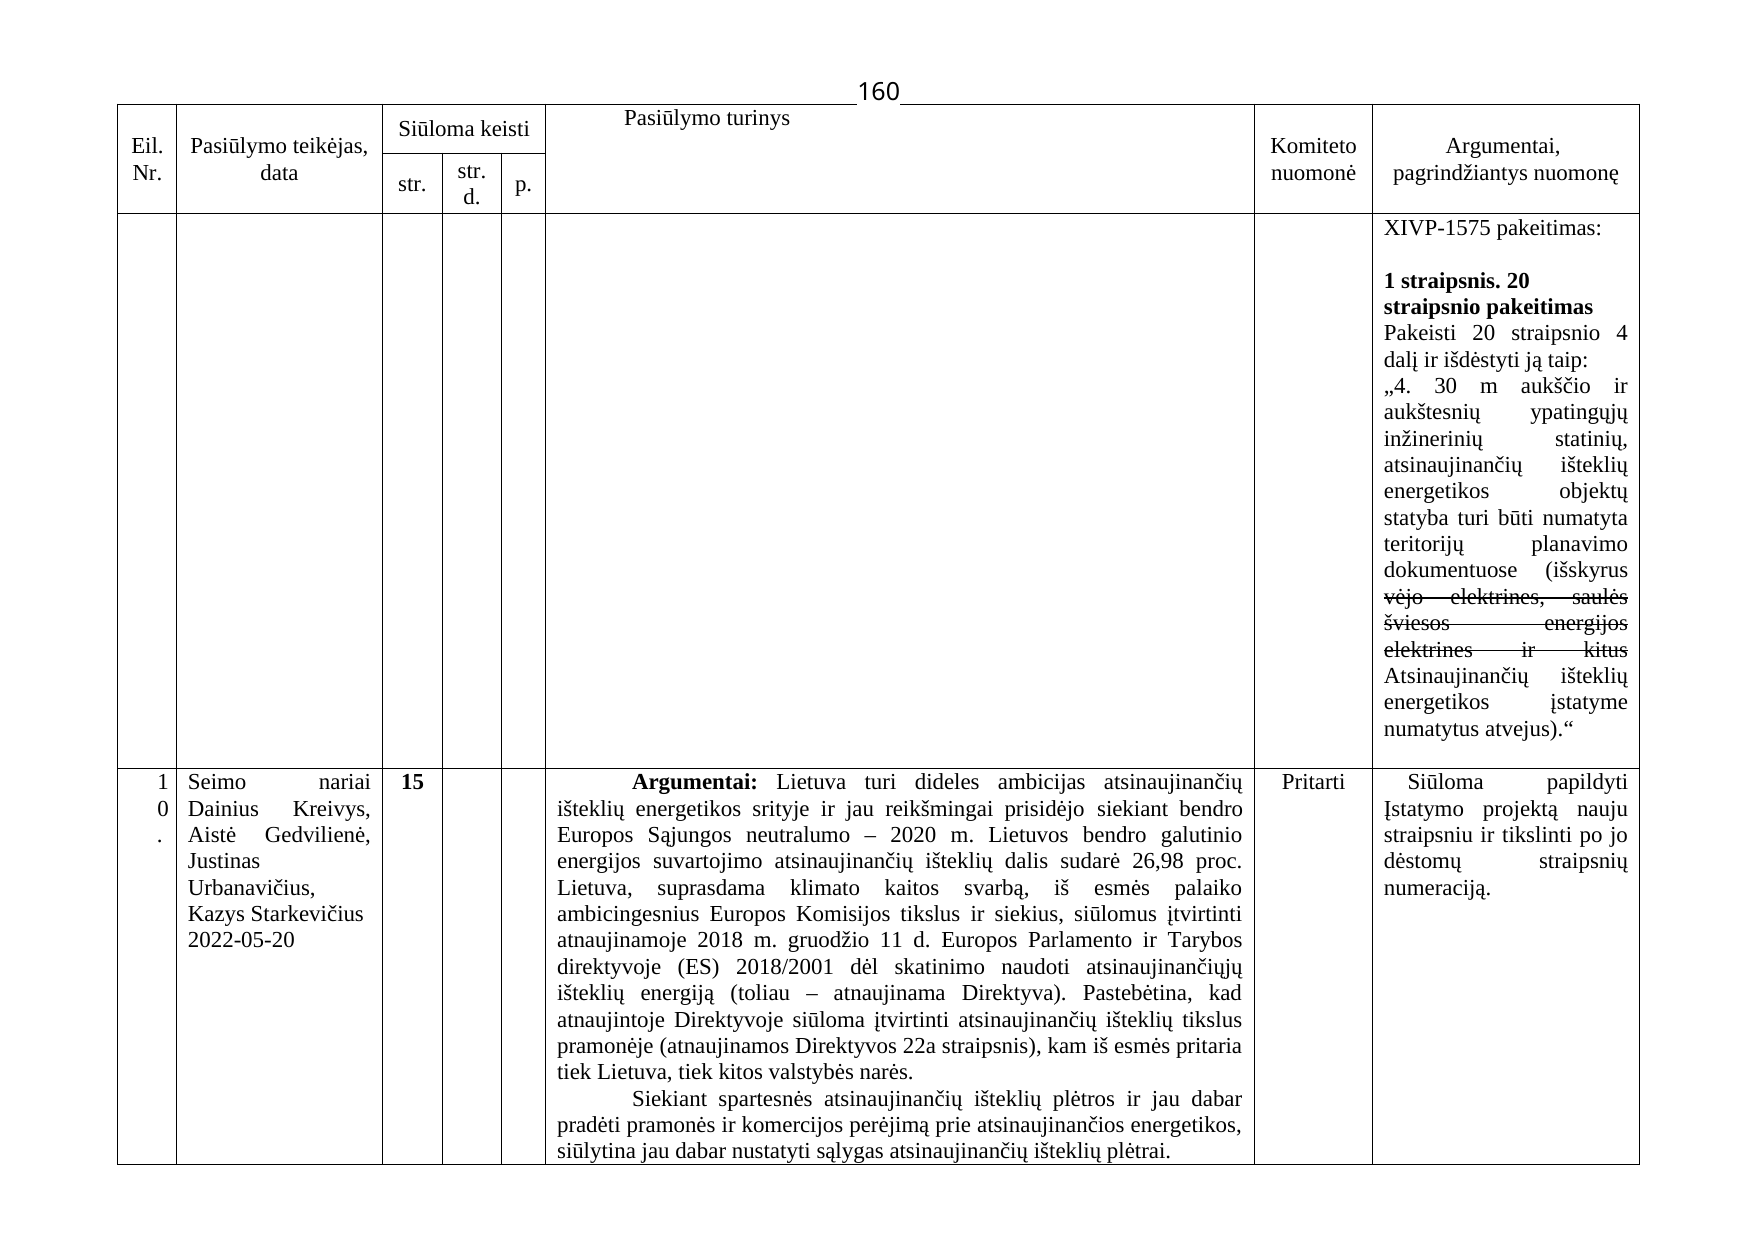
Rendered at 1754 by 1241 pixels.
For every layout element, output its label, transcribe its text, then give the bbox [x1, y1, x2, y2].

table_header Eil. Nr. [118, 105, 176, 213]
table_cell str. [383, 154, 442, 213]
table_cell [443, 769, 501, 1164]
table_cell [1255, 214, 1372, 767]
table_cell [177, 214, 382, 767]
table_header Siūloma keisti [383, 105, 545, 153]
table_cell [502, 769, 545, 1164]
table_cell Pritarti [1255, 769, 1372, 1164]
table_header Argumentai, pagrindžiantys nuomonę [1373, 105, 1639, 213]
table_cell XIVP-1575 pakeitimas: 1 straipsnis. 20 straipsnio pakeitimas Pakeisti 20 straipsnio 4 dalį ir išdėstyti ją taip: „4. 30 m aukščio ir aukštesnių ypatingųjų inžinerinių statinių, atsinaujinančių išteklių energetikos objektų statyba turi būti numatyta teritorijų planavimo dokumentuose (išskyrus vėjo elektrines, saulės šviesos energijos elektrines ir kitus Atsinaujinančių išteklių energetikos įstatyme numatytus atvejus).“ [1373, 214, 1639, 767]
table_header Komiteto nuomonė [1255, 105, 1372, 213]
table_cell [443, 214, 501, 767]
table_cell Siūloma papildyti Įstatymo projektą nauju straipsniu ir tikslinti po jo dėstomų straipsnių numeraciją. [1373, 769, 1639, 1164]
table_cell str. d. [443, 154, 501, 213]
table_cell 15 [383, 769, 442, 1164]
table_cell Seimo nariai Dainius Kreivys, Aistė Gedvilienė, Justinas Urbanavičius, Kazys Starkevičius 2022-05-20 [177, 769, 382, 1164]
table_header Pasiūlymo teikėjas, data [177, 105, 382, 213]
table_header Pasiūlymo turinys [546, 105, 1254, 213]
table_cell p. [502, 154, 545, 213]
table_cell [546, 214, 1254, 767]
table_cell [383, 214, 442, 767]
table_cell Argumentai: Lietuva turi dideles ambicijas atsinaujinančių išteklių energetikos srityje ir jau reikšmingai prisidėjo siekiant bendro Europos Sąjungos neutralumo – 2020 m. Lietuvos bendro galutinio energijos suvartojimo atsinaujinančių išteklių dalis sudarė 26,98 proc. Lietuva, suprasdama klimato kaitos svarbą, iš esmės palaiko ambicingesnius Europos Komisijos tikslus ir siekius, siūlomus įtvirtinti atnaujinamoje 2018 m. gruodžio 11 d. Europos Parlamento ir Tarybos direktyvoje (ES) 2018/2001 dėl skatinimo naudoti atsinaujinančiųjų išteklių energiją (toliau – atnaujinama Direktyva). Pastebėtina, kad atnaujintoje Direktyvoje siūloma įtvirtinti atsinaujinančių išteklių tikslus pramonėje (atnaujinamos Direktyvos 22a straipsnis), kam iš esmės pritaria tiek Lietuva, tiek kitos valstybės narės. Siekiant spartesnės atsinaujinančių išteklių plėtros ir jau dabar pradėti pramonės ir komercijos perėjimą prie atsinaujinančios energetikos, siūlytina jau dabar nustatyti sąlygas atsinaujinančių išteklių plėtrai. [546, 769, 1254, 1164]
table_cell [118, 214, 176, 767]
table_cell [502, 214, 545, 767]
table_cell [118, 769, 176, 1164]
